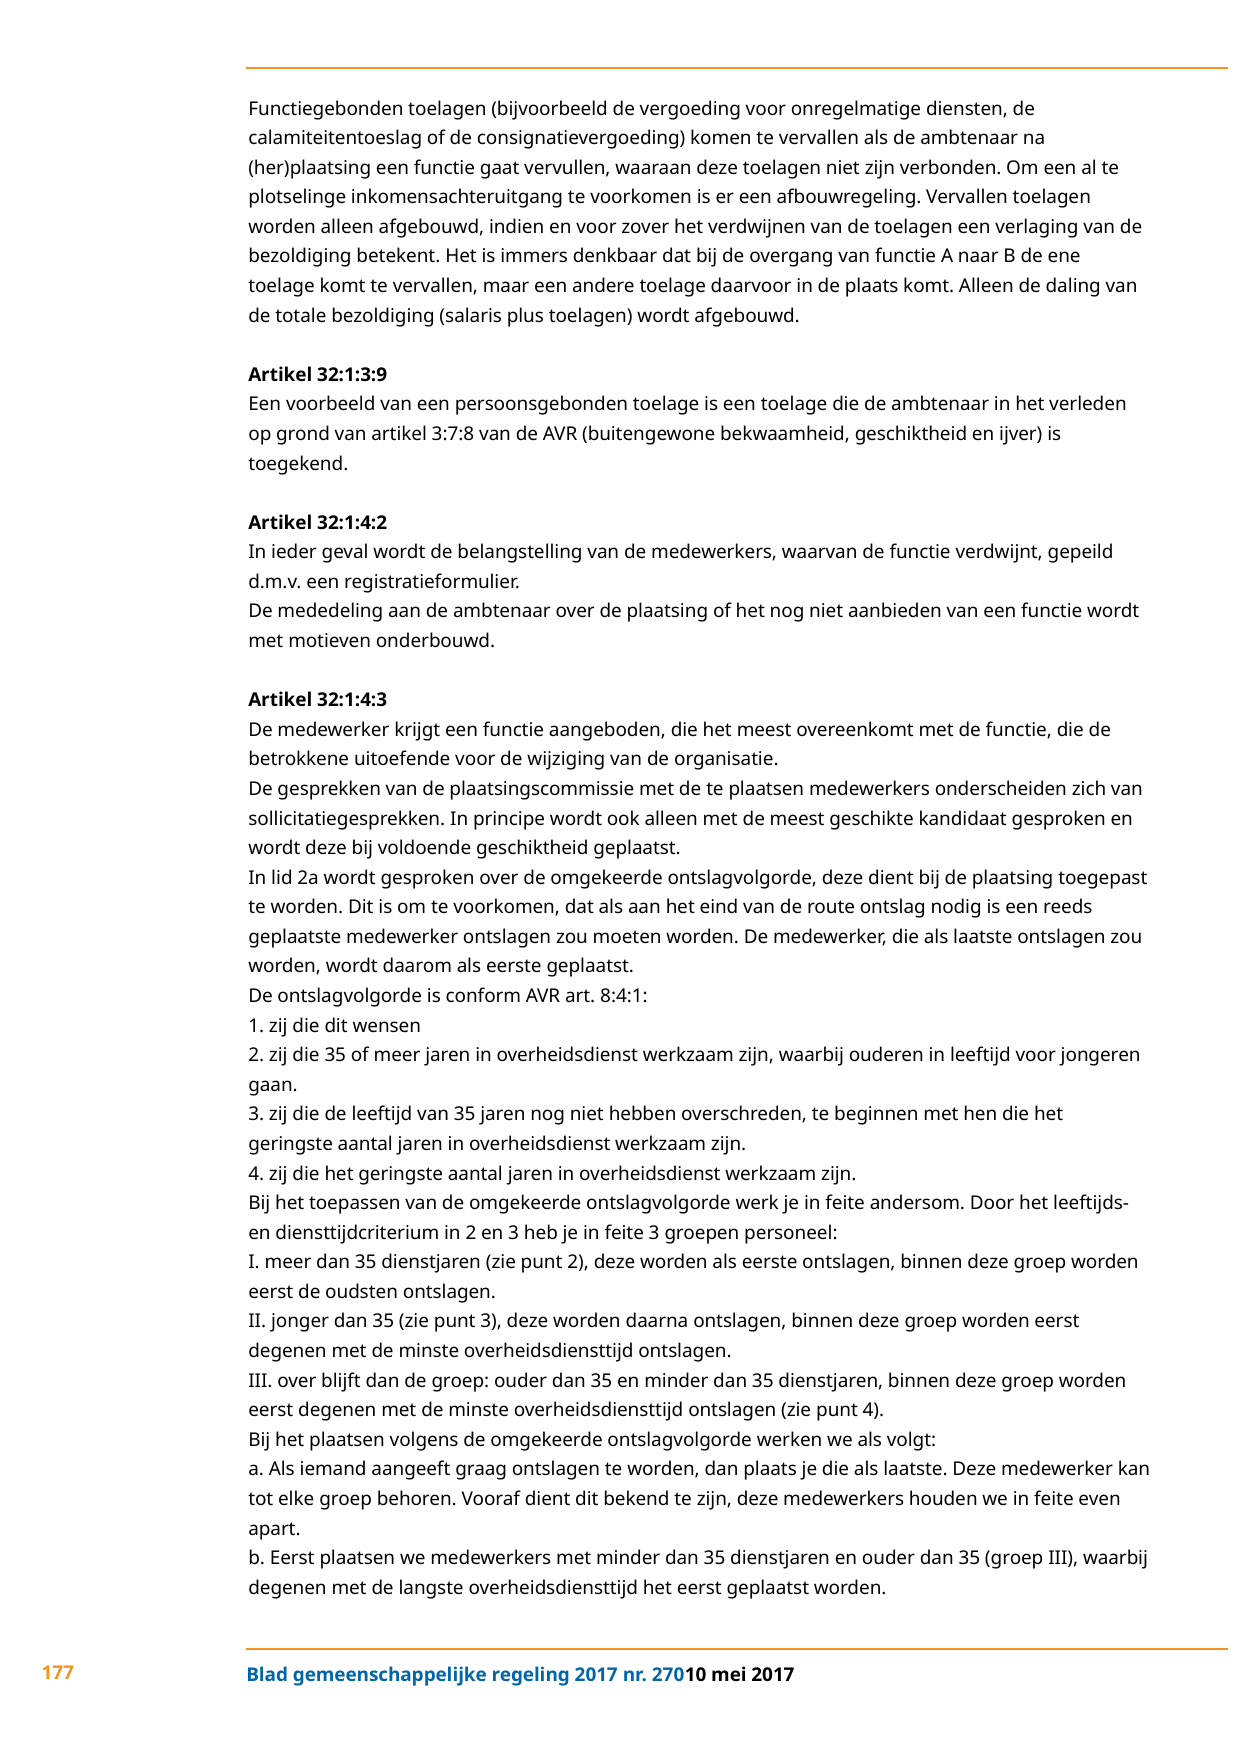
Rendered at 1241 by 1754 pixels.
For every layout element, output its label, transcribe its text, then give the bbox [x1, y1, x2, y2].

text I. meer dan 35 dienstjaren (zie punt 2), deze worden als eerste ontslagen, binnen deze groep worden eerst de oudsten ontslagen. [248, 1248, 1152, 1304]
text 2. zij die 35 of meer jaren in overheidsdienst werkzaam zijn, waarbij ouderen in leeftijd voor jongeren gaan. [248, 1041, 1152, 1097]
text In lid 2a wordt gesproken over de omgekeerde ontslagvolgorde, deze dient bij de plaatsing toegepast te worden. Dit is om te voorkomen, dat als aan het eind van de route ontslag nodig is een reeds geplaatste medewerker ontslagen zou moeten worden. De medewerker, die als laatste ontslagen zou worden, wordt daarom als eerste geplaatst. [248, 864, 1152, 978]
text Functiegebonden toelagen (bijvoorbeeld de vergoeding voor onregelmatige diensten, de calamiteitentoeslag of de consignatievergoeding) komen te vervallen als de ambtenaar na (her)plaatsing een functie gaat vervullen, waaraan deze toelagen niet zijn verbonden. Om een al te plotselinge inkomensachteruitgang te voorkomen is er een afbouwregeling. Vervallen toelagen worden alleen afgebouwd, indien en voor zover het verdwijnen van de toelagen een verlaging van de bezoldiging betekent. Het is immers denkbaar dat bij de overgang van functie A naar B de ene toelage komt te vervallen, maar een andere toelage daarvoor in de plaats komt. Alleen de daling van de totale bezoldiging (salaris plus toelagen) wordt afgebouwd. [248, 95, 1152, 328]
text a. Als iemand aangeeft graag ontslagen te worden, dan plaats je die als laatste. Deze medewerker kan tot elke groep behoren. Vooraf dient dit bekend te zijn, deze medewerkers houden we in feite even apart. [248, 1456, 1152, 1541]
picture [41, 47, 231, 172]
text Een voorbeeld van een persoonsgebonden toelage is een toelage die de ambtenaar in het verleden op grond van artikel 3:7:8 van de AVR (buitengewone bekwaamheid, geschiktheid en ijver) is toegekend. [248, 391, 1152, 476]
text 1. zij die dit wensen [248, 1012, 1152, 1038]
text Bij het toepassen van de omgekeerde ontslagvolgorde werk je in feite andersom. Door het leeftijds- en diensttijdcriterium in 2 en 3 heb je in feite 3 groepen personeel: [248, 1189, 1152, 1245]
text Artikel 32:1:4:3 [248, 686, 1152, 712]
text De mededeling aan de ambtenaar over de plaatsing of het nog niet aanbieden van een functie wordt met motieven onderbouwd. [248, 598, 1152, 653]
text 4. zij die het geringste aantal jaren in overheidsdienst werkzaam zijn. [248, 1160, 1152, 1186]
text Artikel 32:1:3:9 [248, 361, 1152, 387]
text b. Eerst plaatsen we medewerkers met minder dan 35 dienstjaren en ouder dan 35 (groep III), waarbij degenen met de langste overheidsdiensttijd het eerst geplaatst worden. [248, 1544, 1152, 1600]
text III. over blijft dan de groep: ouder dan 35 en minder dan 35 dienstjaren, binnen deze groep worden eerst degenen met de minste overheidsdiensttijd ontslagen (zie punt 4). [248, 1367, 1152, 1422]
text In ieder geval wordt de belangstelling van de medewerkers, waarvan de functie verdwijnt, gepeild d.m.v. een registratieformulier. [248, 538, 1152, 594]
text De medewerker krijgt een functie aangeboden, die het meest overeenkomt met de functie, die de betrokkene uitoefende voor de wijziging van de organisatie. [248, 716, 1152, 771]
text Artikel 32:1:4:2 [248, 509, 1152, 535]
text II. jonger dan 35 (zie punt 3), deze worden daarna ontslagen, binnen deze groep worden eerst degenen met de minste overheidsdiensttijd ontslagen. [248, 1308, 1152, 1363]
text Bij het plaatsen volgens de omgekeerde ontslagvolgorde werken we als volgt: [248, 1426, 1152, 1452]
text 3. zij die de leeftijd van 35 jaren nog niet hebben overschreden, te beginnen met hen die het geringste aantal jaren in overheidsdienst werkzaam zijn. [248, 1101, 1152, 1156]
text De ontslagvolgorde is conform AVR art. 8:4:1: [248, 982, 1152, 1008]
text De gesprekken van de plaatsingscommissie met de te plaatsen medewerkers onderscheiden zich van sollicitatiegesprekken. In principe wordt ook alleen met de meest geschikte kandidaat gesproken en wordt deze bij voldoende geschiktheid geplaatst. [248, 775, 1152, 860]
